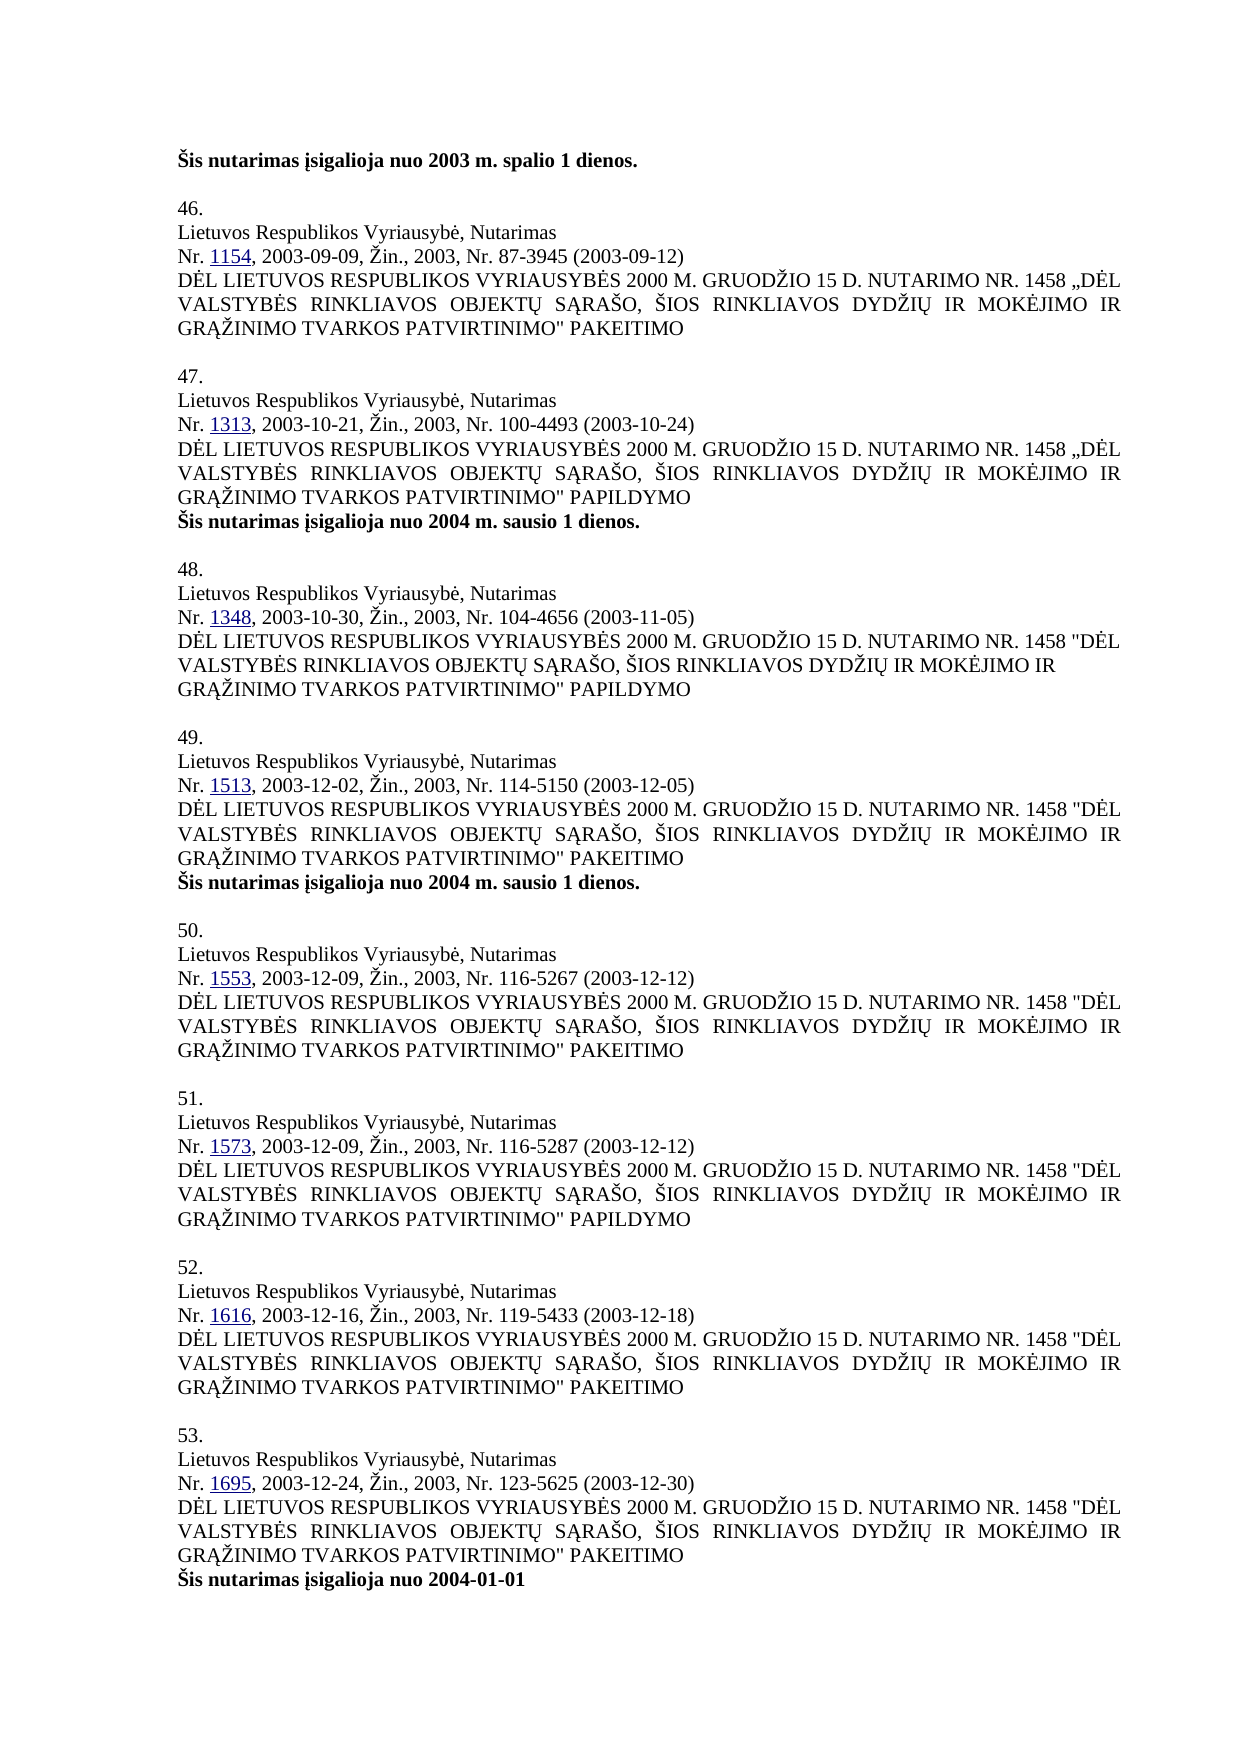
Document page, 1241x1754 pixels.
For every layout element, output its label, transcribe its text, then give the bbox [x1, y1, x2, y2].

text Nr. 1513, 2003-12-02, Žin., 2003, Nr. 114-5150 (2003-12-05) [177, 773, 1122, 797]
text DĖL LIETUVOS RESPUBLIKOS VYRIAUSYBĖS 2000 M. GRUODŽIO 15 D. NUTARIMO NR. 1458 "DĖL VALSTYBĖS RINKLIAVOS OBJEKTŲ SĄRAŠO, ŠIOS RINKLIAVOS DYDŽIŲ IR MOKĖJIMO IR GRĄŽINIMO TVARKOS PATVIRTINIMO" PAPILDYMO [177, 1158, 1122, 1231]
text DĖL LIETUVOS RESPUBLIKOS VYRIAUSYBĖS 2000 M. GRUODŽIO 15 D. NUTARIMO NR. 1458 "DĖL VALSTYBĖS RINKLIAVOS OBJEKTŲ SĄRAŠO, ŠIOS RINKLIAVOS DYDŽIŲ IR MOKĖJIMO IR GRĄŽINIMO TVARKOS PATVIRTINIMO" PAKEITIMO [177, 1495, 1122, 1567]
text Šis nutarimas įsigalioja nuo 2004 m. sausio 1 dienos. [177, 509, 1122, 533]
text 51. [177, 1086, 1122, 1110]
text Šis nutarimas įsigalioja nuo 2004-01-01 [177, 1567, 1122, 1591]
text Nr. 1154, 2003-09-09, Žin., 2003, Nr. 87-3945 (2003-09-12) [177, 244, 1122, 268]
text Lietuvos Respublikos Vyriausybė, Nutarimas [177, 1447, 1122, 1471]
text 52. [177, 1254, 1122, 1279]
text Šis nutarimas įsigalioja nuo 2004 m. sausio 1 dienos. [177, 869, 1122, 894]
text Nr. 1616, 2003-12-16, Žin., 2003, Nr. 119-5433 (2003-12-18) [177, 1303, 1122, 1327]
text Lietuvos Respublikos Vyriausybė, Nutarimas [177, 581, 1122, 605]
text Nr. 1348, 2003-10-30, Žin., 2003, Nr. 104-4656 (2003-11-05) [177, 605, 1122, 629]
text DĖL LIETUVOS RESPUBLIKOS VYRIAUSYBĖS 2000 M. GRUODŽIO 15 D. NUTARIMO NR. 1458 „DĖL VALSTYBĖS RINKLIAVOS OBJEKTŲ SĄRAŠO, ŠIOS RINKLIAVOS DYDŽIŲ IR MOKĖJIMO IR GRĄŽINIMO TVARKOS PATVIRTINIMO" PAKEITIMO [177, 268, 1122, 340]
text DĖL LIETUVOS RESPUBLIKOS VYRIAUSYBĖS 2000 M. GRUODŽIO 15 D. NUTARIMO NR. 1458 "DĖL VALSTYBĖS RINKLIAVOS OBJEKTŲ SĄRAŠO, ŠIOS RINKLIAVOS DYDŽIŲ IR MOKĖJIMO IR GRĄŽINIMO TVARKOS PATVIRTINIMO" PAPILDYMO [177, 629, 1122, 701]
text 50. [177, 918, 1122, 942]
text Lietuvos Respublikos Vyriausybė, Nutarimas [177, 388, 1122, 412]
text Šis nutarimas įsigalioja nuo 2003 m. spalio 1 dienos. [177, 148, 1122, 172]
text DĖL LIETUVOS RESPUBLIKOS VYRIAUSYBĖS 2000 M. GRUODŽIO 15 D. NUTARIMO NR. 1458 "DĖL VALSTYBĖS RINKLIAVOS OBJEKTŲ SĄRAŠO, ŠIOS RINKLIAVOS DYDŽIŲ IR MOKĖJIMO IR GRĄŽINIMO TVARKOS PATVIRTINIMO" PAKEITIMO [177, 797, 1122, 869]
text DĖL LIETUVOS RESPUBLIKOS VYRIAUSYBĖS 2000 M. GRUODŽIO 15 D. NUTARIMO NR. 1458 "DĖL VALSTYBĖS RINKLIAVOS OBJEKTŲ SĄRAŠO, ŠIOS RINKLIAVOS DYDŽIŲ IR MOKĖJIMO IR GRĄŽINIMO TVARKOS PATVIRTINIMO" PAKEITIMO [177, 990, 1122, 1062]
text Nr. 1553, 2003-12-09, Žin., 2003, Nr. 116-5267 (2003-12-12) [177, 966, 1122, 990]
text 46. [177, 196, 1122, 220]
text DĖL LIETUVOS RESPUBLIKOS VYRIAUSYBĖS 2000 M. GRUODŽIO 15 D. NUTARIMO NR. 1458 „DĖL VALSTYBĖS RINKLIAVOS OBJEKTŲ SĄRAŠO, ŠIOS RINKLIAVOS DYDŽIŲ IR MOKĖJIMO IR GRĄŽINIMO TVARKOS PATVIRTINIMO" PAPILDYMO [177, 436, 1122, 509]
text 48. [177, 557, 1122, 581]
text Lietuvos Respublikos Vyriausybė, Nutarimas [177, 942, 1122, 966]
text Nr. 1695, 2003-12-24, Žin., 2003, Nr. 123-5625 (2003-12-30) [177, 1471, 1122, 1495]
text Nr. 1313, 2003-10-21, Žin., 2003, Nr. 100-4493 (2003-10-24) [177, 412, 1122, 436]
text 47. [177, 364, 1122, 388]
text Lietuvos Respublikos Vyriausybė, Nutarimas [177, 220, 1122, 244]
text Lietuvos Respublikos Vyriausybė, Nutarimas [177, 1279, 1122, 1303]
text Lietuvos Respublikos Vyriausybė, Nutarimas [177, 1110, 1122, 1134]
text DĖL LIETUVOS RESPUBLIKOS VYRIAUSYBĖS 2000 M. GRUODŽIO 15 D. NUTARIMO NR. 1458 "DĖL VALSTYBĖS RINKLIAVOS OBJEKTŲ SĄRAŠO, ŠIOS RINKLIAVOS DYDŽIŲ IR MOKĖJIMO IR GRĄŽINIMO TVARKOS PATVIRTINIMO" PAKEITIMO [177, 1327, 1122, 1399]
text Lietuvos Respublikos Vyriausybė, Nutarimas [177, 749, 1122, 773]
text 53. [177, 1423, 1122, 1447]
text 49. [177, 725, 1122, 749]
text Nr. 1573, 2003-12-09, Žin., 2003, Nr. 116-5287 (2003-12-12) [177, 1134, 1122, 1158]
